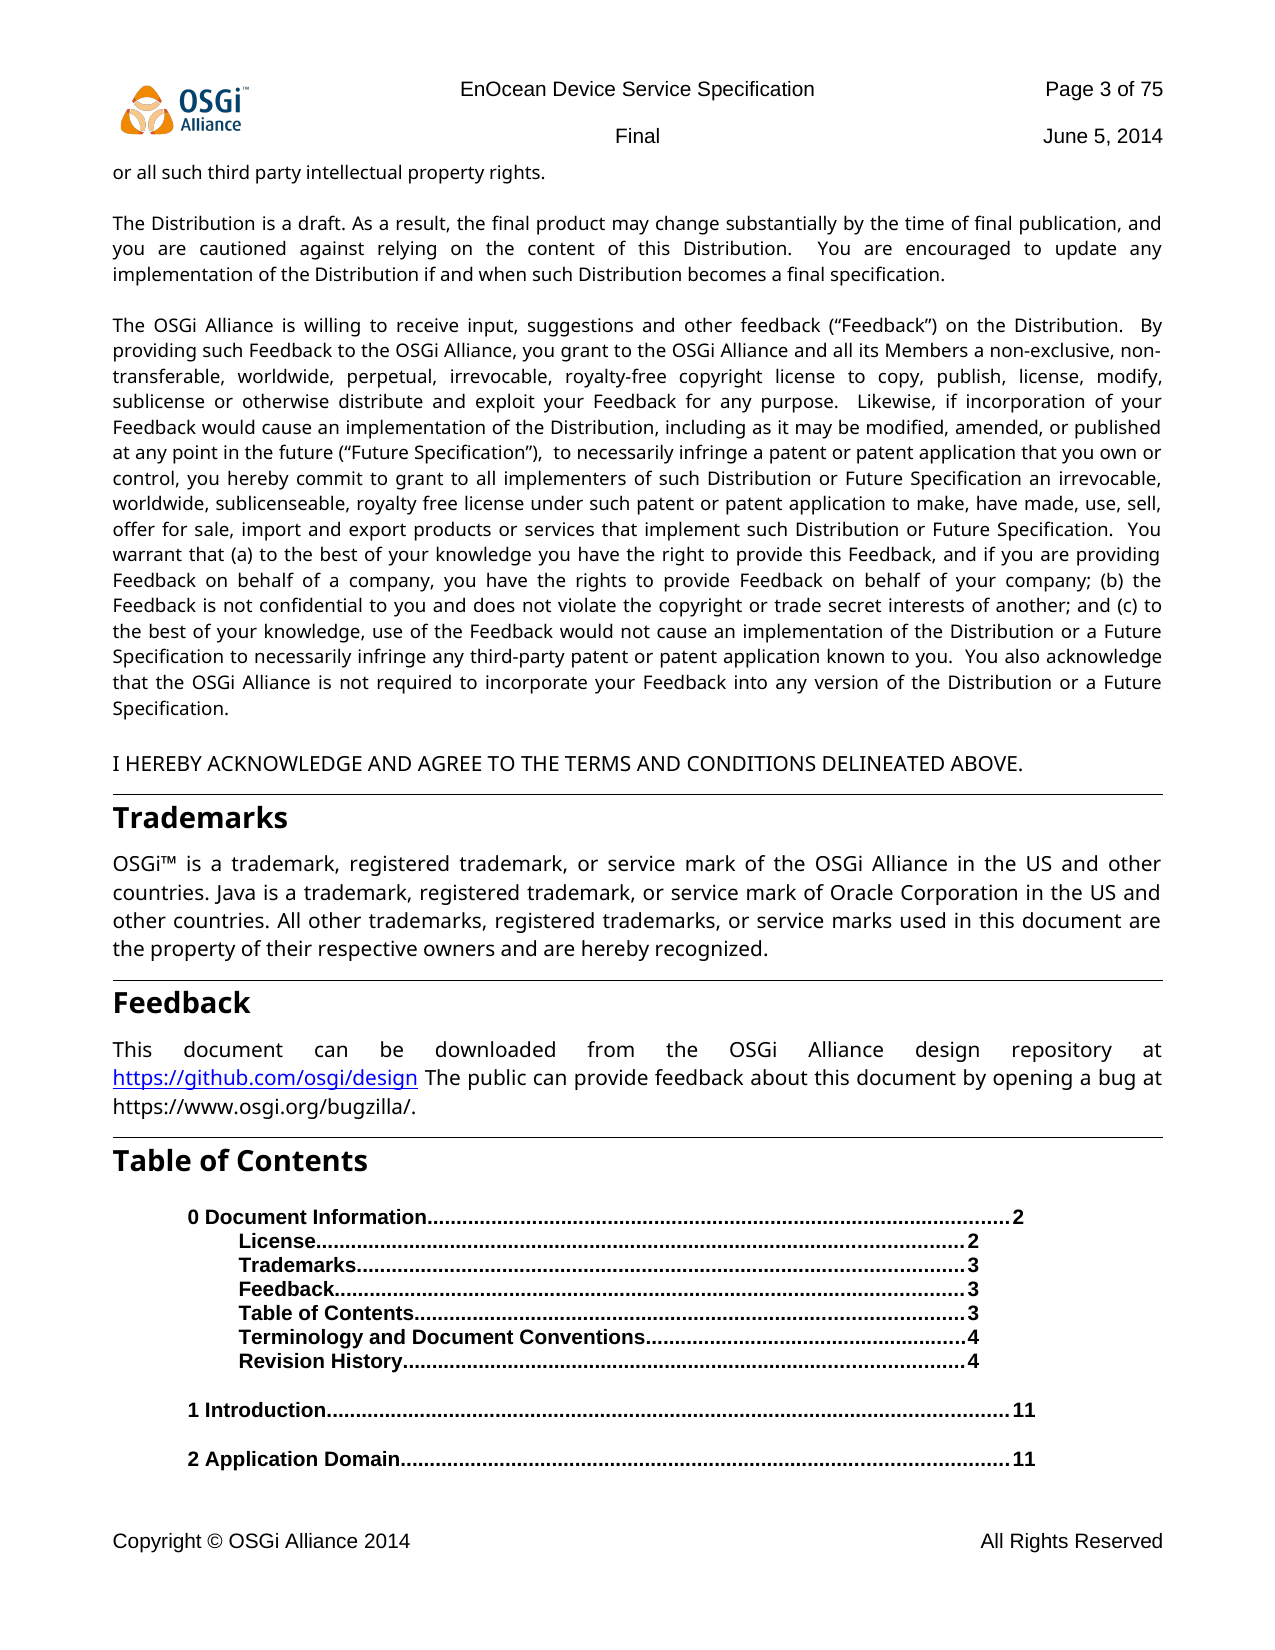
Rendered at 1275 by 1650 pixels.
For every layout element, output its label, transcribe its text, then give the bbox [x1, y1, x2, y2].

text Terminology and Document Conventions 4 [232, 1324, 1163, 1348]
text 2 Application Domain 11 [187, 1446, 1163, 1470]
text This document can be downloaded from the OSGi Alliance design repository at https://github.com/osgi/design The public can provide feedback about this document by opening a bug at https://www.osgi.org/bugzilla/. [112, 1035, 1163, 1120]
text I HEREBY ACKNOWLEDGE AND AGREE TO THE TERMS AND CONDITIONS DELINEATED ABOVE. [112, 749, 1163, 777]
subtitle Trademarks [112, 795, 1163, 837]
text The Distribution is a draft. As a result, the final product may change substantially by the time of final publication, and you are cautioned against relying on the content of this Distribution. You are encouraged to update any implementation of the Distribution if and when such Distribution becomes a final specification. [112, 210, 1163, 287]
text Table of Contents 3 [232, 1301, 1163, 1324]
text License 2 [232, 1229, 1163, 1253]
text 1 Introduction 11 [187, 1397, 1163, 1421]
text The OSGi Alliance is willing to receive input, suggestions and other feedback (“Feedback”) on the Distribution. By providing such Feedback to the OSGi Alliance, you grant to the OSGi Alliance and all its Members a non-exclusive, non-transferable, worldwide, perpetual, irrevocable, royalty-free copyright license to copy, publish, license, modify, sublicense or otherwise distribute and exploit your Feedback for any purpose. Likewise, if incorporation of your Feedback would cause an implementation of the Distribution, including as it may be modified, amended, or published at any point in the future (“Future Specification”), to necessarily infringe a patent or patent application that you own or control, you hereby commit to grant to all implementers of such Distribution or Future Specification an irrevocable, worldwide, sublicenseable, royalty free license under such patent or patent application to make, have made, use, sell, offer for sale, import and export products or services that implement such Distribution or Future Specification. You warrant that (a) to the best of your knowledge you have the right to provide this Feedback, and if you are providing Feedback on behalf of a company, you have the rights to provide Feedback on behalf of your company; (b) the Feedback is not confidential to you and does not violate the copyright or trade secret interests of another; and (c) to the best of your knowledge, use of the Feedback would not cause an implementation of the Distribution or a Future Specification to necessarily infringe any third-party patent or patent application known to you. You also acknowledge that the OSGi Alliance is not required to incorporate your Feedback into any version of the Distribution or a Future Specification. [112, 312, 1163, 720]
picture [113, 78, 257, 142]
subtitle Table of Contents [112, 1138, 1163, 1180]
text 0 Document Information 2 [187, 1205, 1163, 1229]
subtitle Feedback [112, 981, 1163, 1022]
text Revision History 4 [232, 1348, 1163, 1372]
text Trademarks 3 [232, 1253, 1163, 1277]
text or all such third party intellectual property rights. [112, 159, 1163, 184]
text Feedback 3 [232, 1277, 1163, 1301]
text OSGi™ is a trademark, registered trademark, or service mark of the OSGi Alliance in the US and other countries. Java is a trademark, registered trademark, or service mark of Oracle Corporation in the US and other countries. All other trademarks, registered trademarks, or service marks used in this document are the property of their respective owners and are hereby recognized. [112, 849, 1163, 963]
